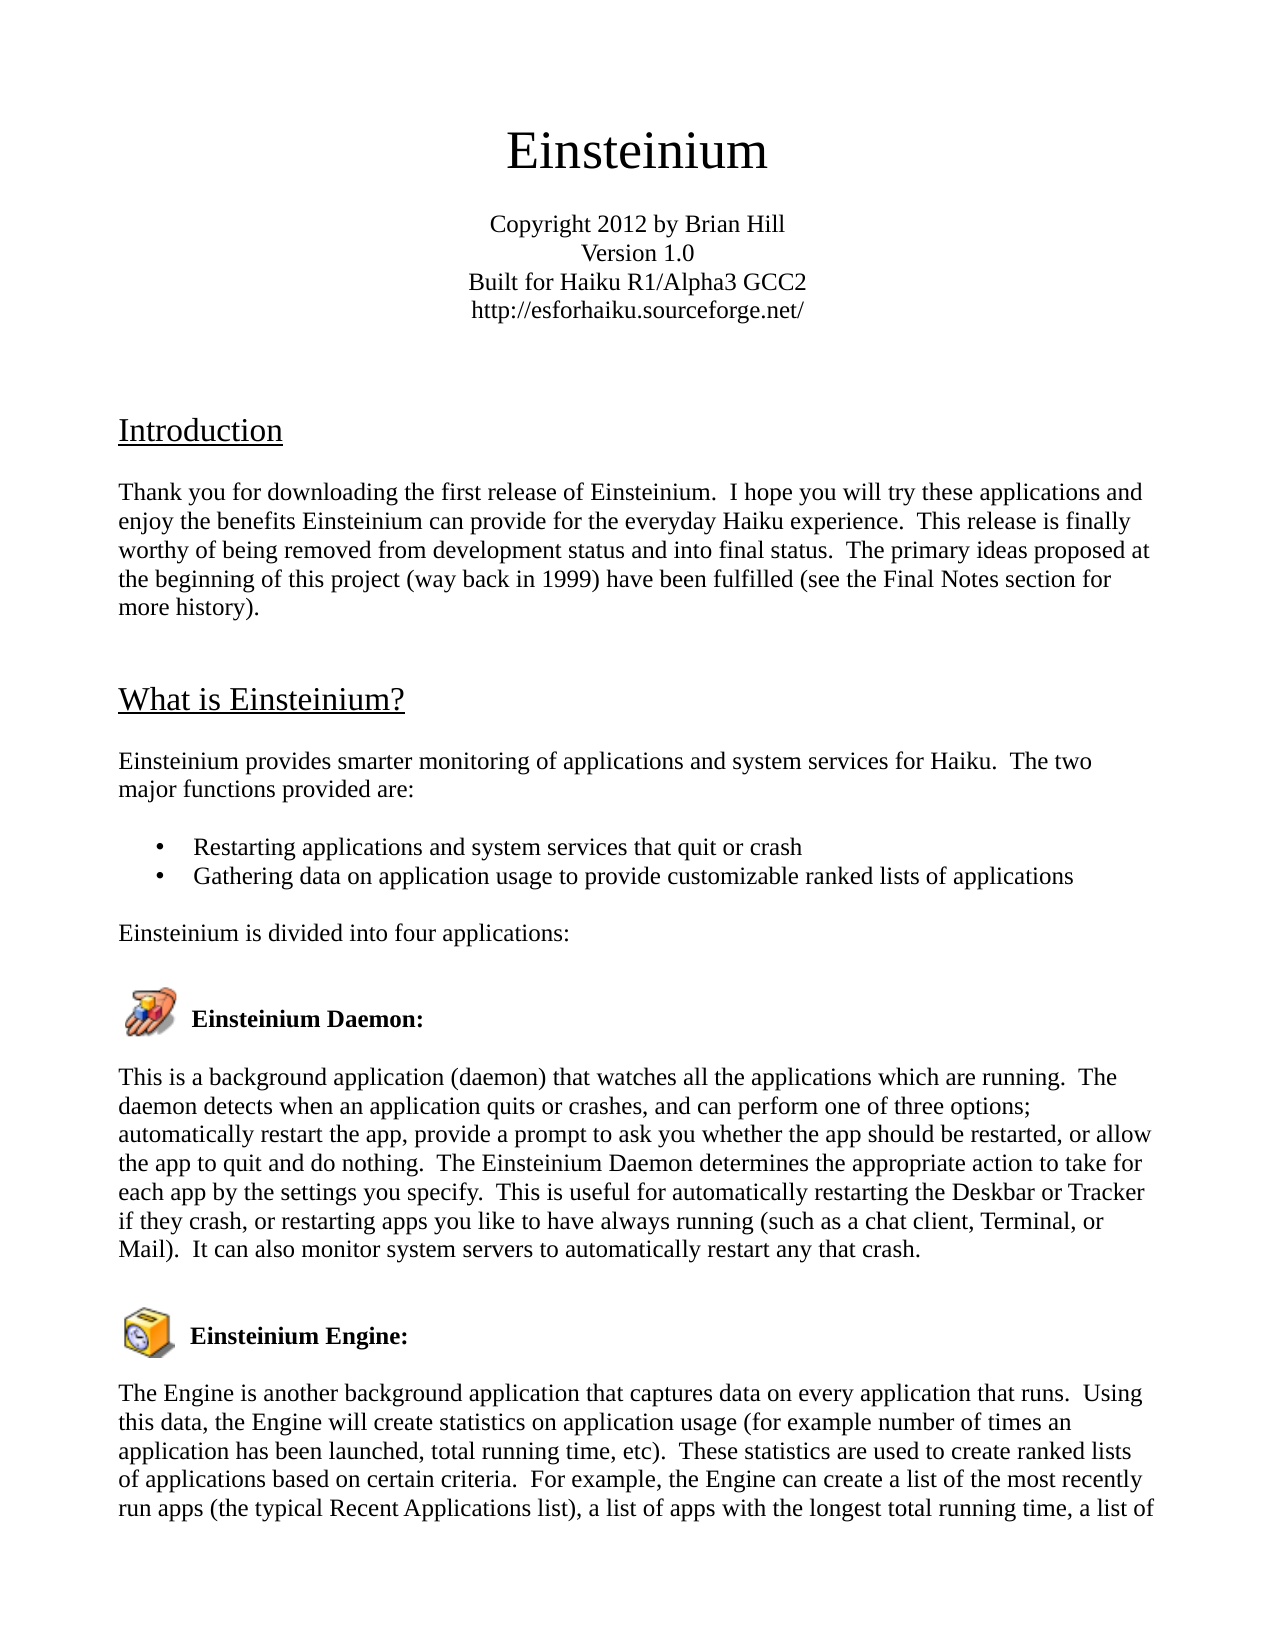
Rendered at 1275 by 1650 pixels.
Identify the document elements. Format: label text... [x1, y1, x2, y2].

picture [125, 987, 177, 1038]
text The Engine is another background application that captures data on every application that runs. Using this data, the Engine will create statistics on application usage (for example number of times an application has been launched, total running time, etc). These statistics are used to create ranked lists of applications based on certain criteria. For example, the Engine can create a list of the most recently run apps (the typical Recent Applications list), a list of apps with the longest total running time, a list of [118, 1378, 1157, 1522]
text Introduction [118, 410, 1157, 449]
picture [123, 1306, 175, 1358]
text http://esforhaiku.sourceforge.net/ [118, 295, 1157, 324]
list Gathering data on application usage to provide customizable ranked lists of applications [156, 861, 1157, 889]
text Version 1.0 [118, 238, 1157, 267]
list Restarting applications and system services that quit or crash [156, 832, 1157, 861]
text Einsteinium is divided into four applications: [118, 918, 1157, 947]
text Einsteinium Daemon: [177, 1004, 1157, 1033]
text Built for Haiku R1/Alpha3 GCC2 [118, 267, 1157, 295]
text Einsteinium [118, 118, 1157, 180]
text What is Einsteinium? [118, 679, 1157, 717]
text Einsteinium Engine: [175, 1321, 1157, 1349]
text Thank you for downloading the first release of Einsteinium. I hope you will try these applications and enjoy the benefits Einsteinium can provide for the everyday Haiku experience. This release is finally worthy of being removed from development status and into final status. The primary ideas proposed at the beginning of this project (way back in 1999) have been fulfilled (see the Final Notes section for more history). [118, 477, 1157, 621]
text Einsteinium provides smarter monitoring of applications and system services for Haiku. The two major functions provided are: [118, 746, 1157, 803]
text This is a background application (daemon) that watches all the applications which are running. The daemon detects when an application quits or crashes, and can perform one of three options; automatically restart the app, provide a prompt to ask you whether the app should be restarted, or allow the app to quit and do nothing. The Einsteinium Daemon determines the appropriate action to take for each app by the settings you specify. This is useful for automatically restarting the Deskbar or Tracker if they crash, or restarting apps you like to have always running (such as a chat client, Terminal, or Mail). It can also monitor system servers to automatically restart any that crash. [118, 1062, 1157, 1263]
text Copyright 2012 by Brian Hill [118, 209, 1157, 238]
